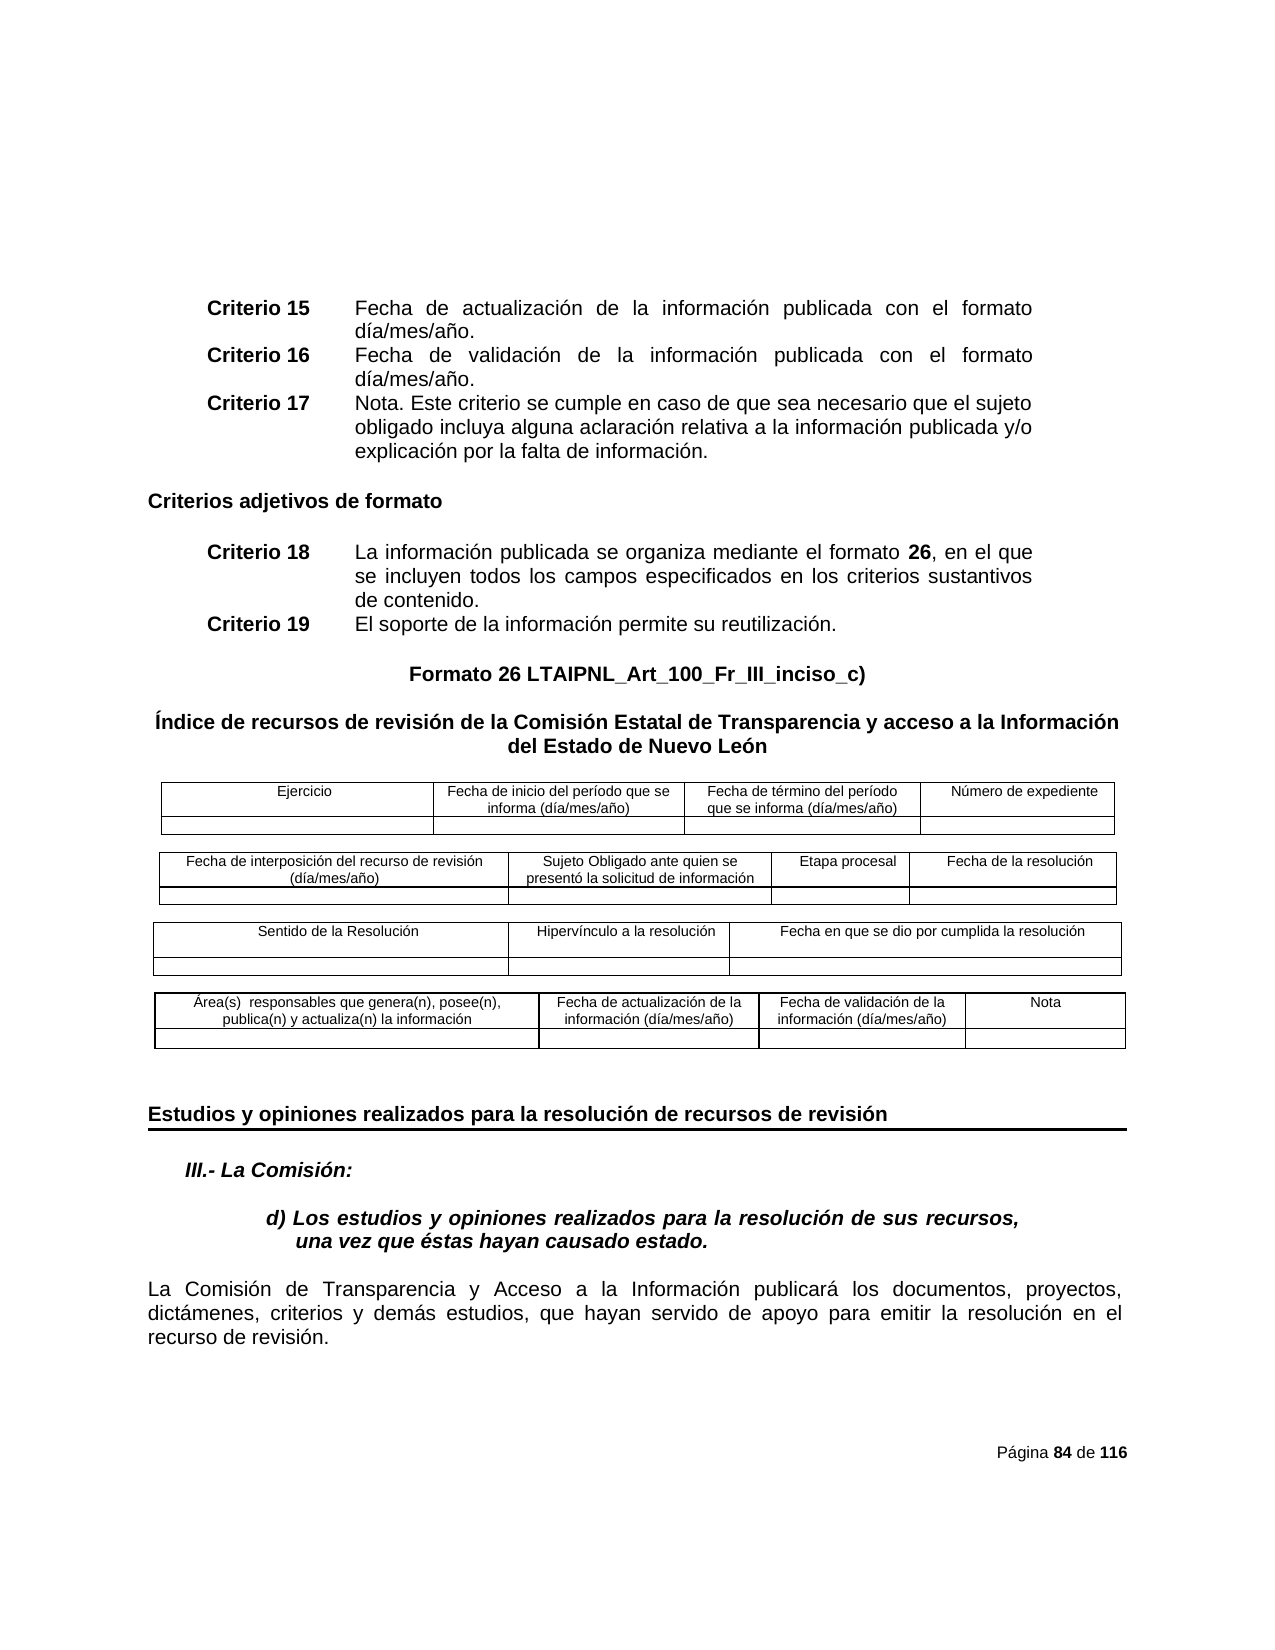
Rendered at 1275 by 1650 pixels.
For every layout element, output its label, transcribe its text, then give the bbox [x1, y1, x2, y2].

table_header Fecha de inicio del período que se informa (día/mes/año) [434, 783, 684, 816]
table_cell [760, 1029, 965, 1048]
table_cell [162, 817, 433, 834]
table_cell [921, 817, 1114, 834]
text Formato 26 LTAIPNL_Art_100_Fr_III_inciso_c) [148, 662, 1127, 686]
table_header Fecha de actualización de la información (día/mes/año) [540, 994, 758, 1027]
text Criterio 19 El soporte de la información permite su reutilización. [207, 612, 1033, 636]
table_header Sujeto Obligado ante quien se presentó la solicitud de información [509, 853, 771, 886]
table_cell [772, 888, 909, 904]
table_header Fecha de validación de la información (día/mes/año) [760, 994, 965, 1027]
text Índice de recursos de revisión de la Comisión Estatal de Transparencia y acceso a la Información del Estado de Nuevo León [148, 710, 1127, 758]
table_header Ejercicio [162, 783, 433, 816]
table_cell [154, 958, 508, 974]
text La Comisión de Transparencia y Acceso a la Información publicará los documentos, proyectos, dictámenes, criterios y demás estudios, que hayan servido de apoyo para emitir la resolución en el recurso de revisión. [148, 1277, 1124, 1349]
table_header Fecha de término del período que se informa (día/mes/año) [685, 783, 920, 816]
table_header Fecha de interposición del recurso de revisión (día/mes/año) [160, 853, 508, 886]
table_header Nota [966, 994, 1125, 1027]
table_header Sentido de la Resolución [154, 923, 508, 957]
table_cell [509, 888, 771, 904]
text Criterio 15 Fecha de actualización de la información publicada con el formato día/mes/año. [207, 295, 1033, 343]
table_cell [160, 888, 508, 904]
table_header Fecha en que se dio por cumplida la resolución [730, 923, 1121, 957]
subtitle III.- La Comisión: [185, 1157, 1039, 1181]
table_cell [540, 1029, 758, 1048]
table_header Área(s) responsables que genera(n), posee(n), publica(n) y actualiza(n) la información [156, 994, 538, 1027]
table_cell [156, 1029, 538, 1048]
table_header Fecha de la resolución [910, 853, 1116, 886]
text Criterio 17 Nota. Este criterio se cumple en caso de que sea necesario que el sujeto obligado incluya alguna aclaración relativa a la información publicada y/o explicación por la falta de información. [207, 391, 1033, 463]
text Criterio 18 La información publicada se organiza mediante el formato 26, en el que se incluyen todos los campos especificados en los criterios sustantivos de contenido. [207, 540, 1033, 612]
table_header Número de expediente [921, 783, 1114, 816]
table_header Etapa procesal [772, 853, 909, 886]
text Criterios adjetivos de formato [148, 489, 1127, 513]
text Estudios y opiniones realizados para la resolución de recursos de revisión [148, 1102, 1127, 1128]
text Criterio 16 Fecha de validación de la información publicada con el formato día/mes/año. [207, 343, 1033, 391]
table_cell [910, 888, 1116, 904]
table_cell [966, 1029, 1125, 1048]
table_cell [730, 958, 1121, 974]
list d) Los estudios y opiniones realizados para la resolución de sus recursos, una vez que éstas hayan causado estado. [266, 1205, 1023, 1253]
table_header Hipervínculo a la resolución [509, 923, 729, 957]
table_cell [509, 958, 729, 974]
table_cell [434, 817, 684, 834]
table_cell [685, 817, 920, 834]
